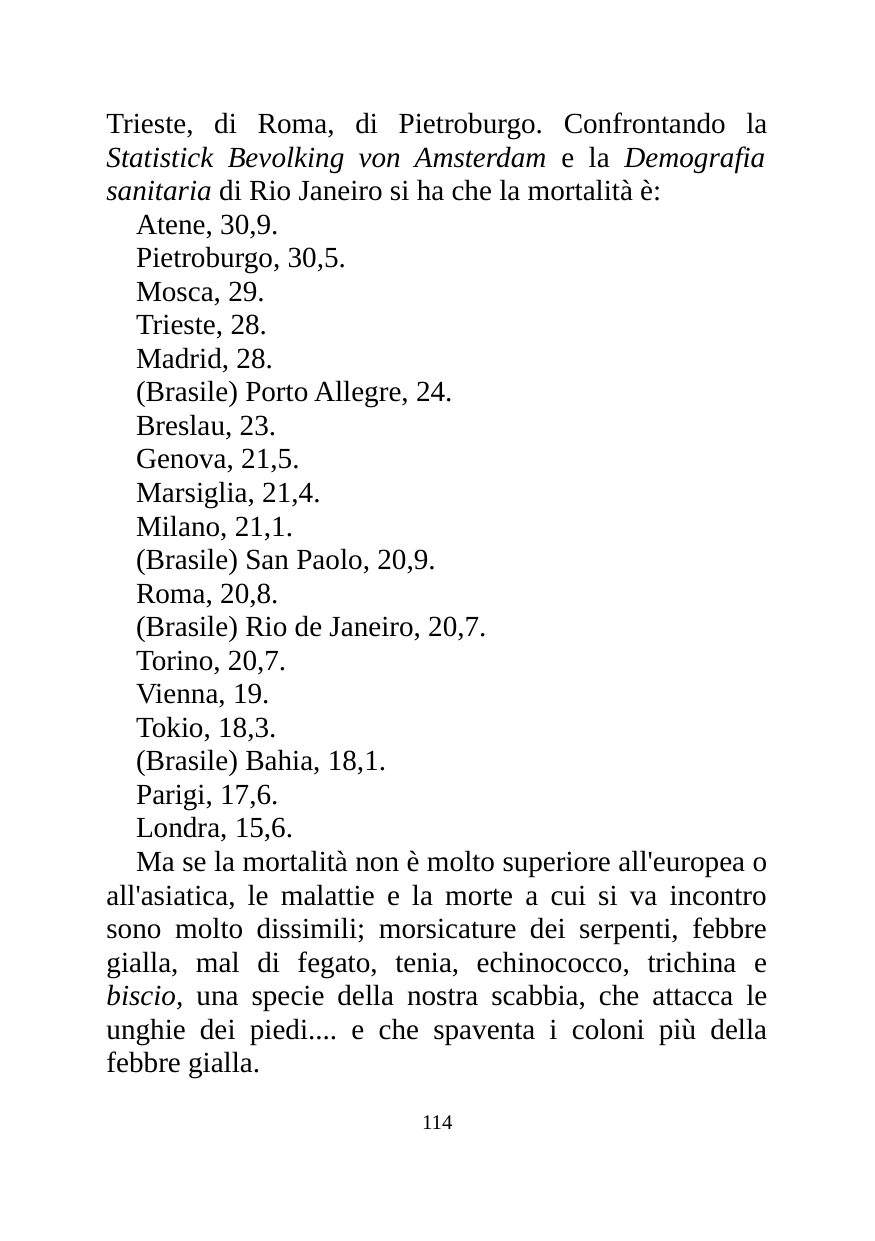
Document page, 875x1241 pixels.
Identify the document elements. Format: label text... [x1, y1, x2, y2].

text Breslau, 23. [106, 408, 768, 442]
text Vienna, 19. [106, 676, 768, 710]
text Pietroburgo, 30,5. [106, 240, 768, 274]
text Tokio, 18,3. [106, 710, 768, 743]
text Madrid, 28. [106, 341, 768, 374]
text (Brasile) San Paolo, 20,9. [106, 542, 768, 576]
text Mosca, 29. [106, 274, 768, 307]
text Trieste, di Roma, di Pietroburgo. Confrontando la Statistick Bevolking von Amsterdam e la Demografia sanitaria di Rio Janeiro si ha che la mortalità è: [106, 106, 768, 207]
text Parigi, 17,6. [106, 777, 768, 811]
text Trieste, 28. [106, 307, 768, 341]
text Roma, 20,8. [106, 576, 768, 609]
text Milano, 21,1. [106, 509, 768, 542]
text Torino, 20,7. [106, 643, 768, 676]
text Genova, 21,5. [106, 442, 768, 475]
text (Brasile) Rio de Janeiro, 20,7. [106, 609, 768, 643]
text (Brasile) Porto Allegre, 24. [106, 374, 768, 408]
text Atene, 30,9. [106, 207, 768, 240]
text (Brasile) Bahia, 18,1. [106, 743, 768, 777]
text Londra, 15,6. [106, 811, 768, 844]
text Marsiglia, 21,4. [106, 475, 768, 509]
text Ma se la mortalità non è molto superiore all'europea o all'asiatica, le malattie e la morte a cui si va incontro sono molto dissimili; morsicature dei serpenti, febbre gialla, mal di fegato, tenia, echinococco, trichina e biscio, una specie della nostra scabbia, che attacca le unghie dei piedi.... e che spaventa i coloni più della febbre gialla. [106, 844, 768, 1079]
